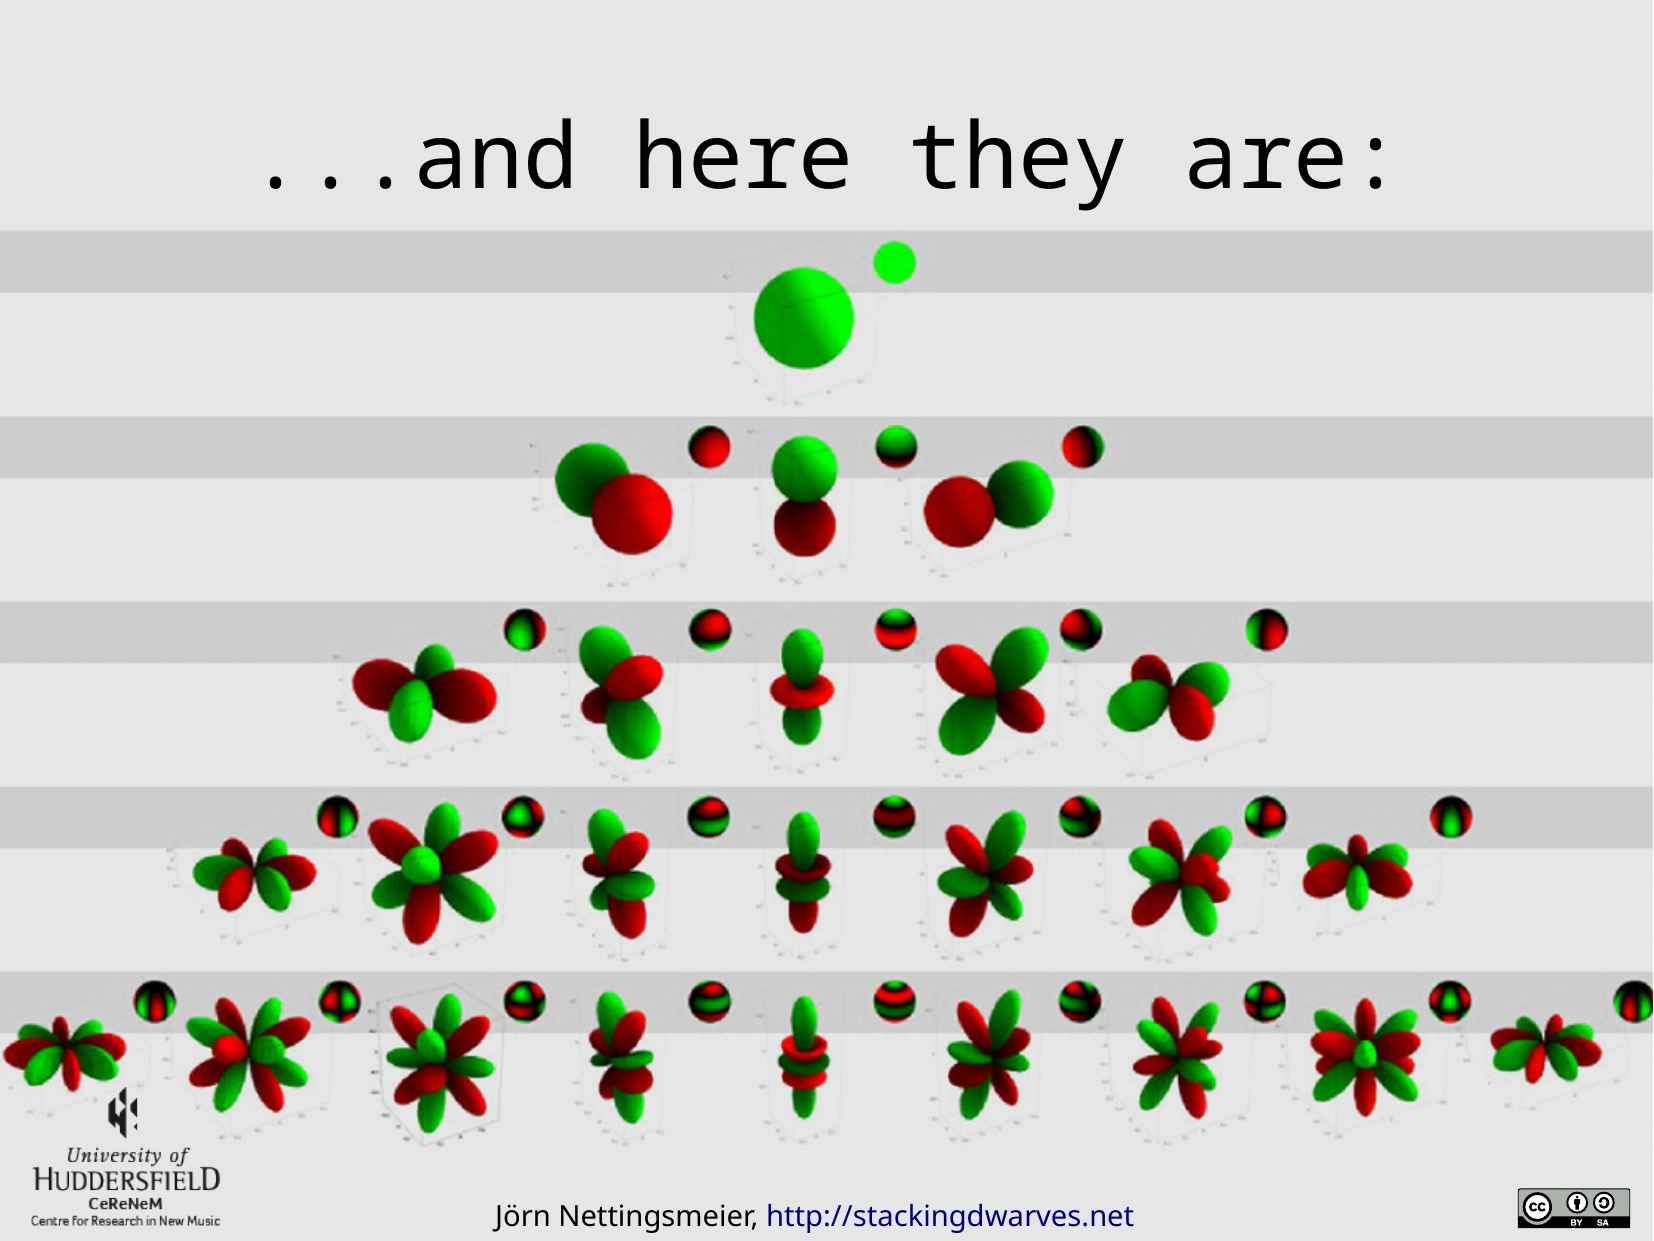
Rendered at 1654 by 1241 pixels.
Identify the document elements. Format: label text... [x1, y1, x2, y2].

picture [0, 167, 1653, 1229]
title ...and here they are: [82, 56, 1571, 250]
